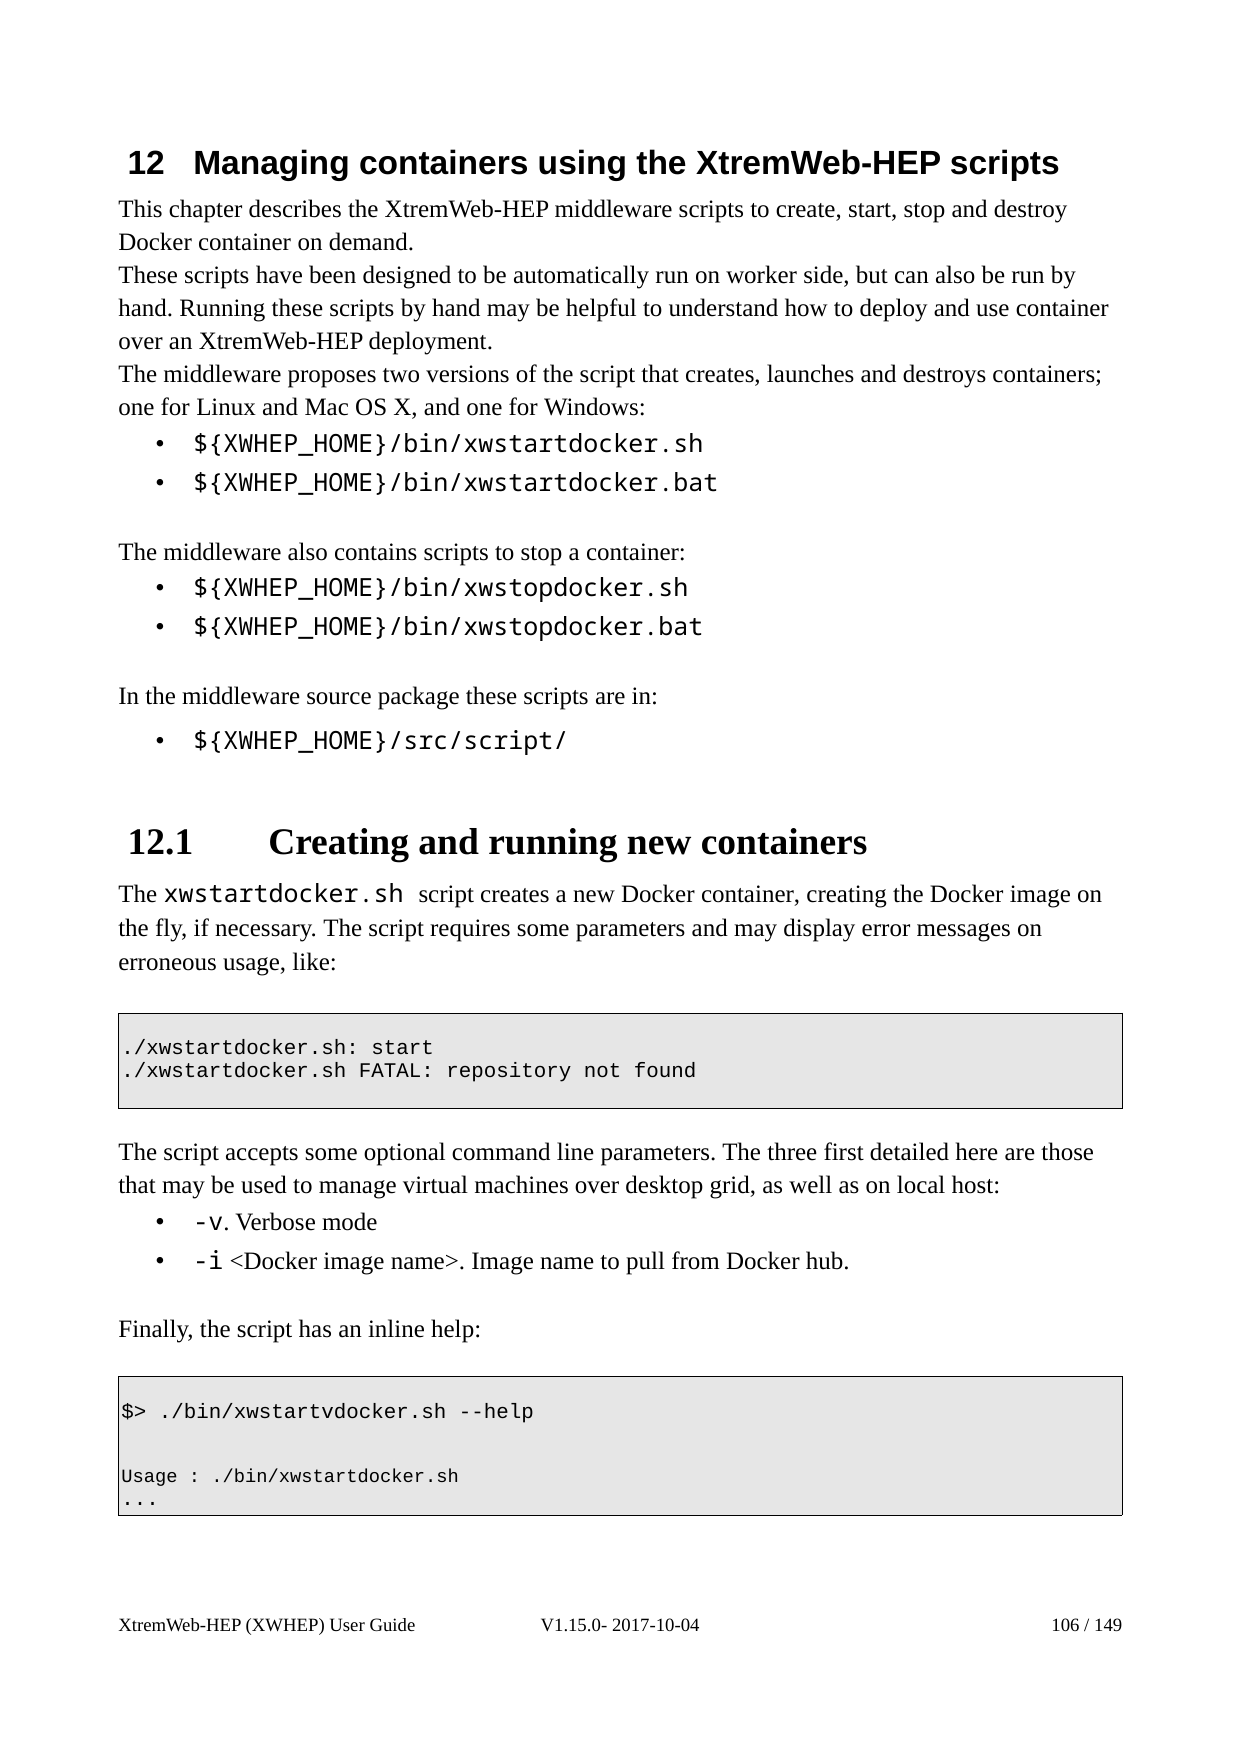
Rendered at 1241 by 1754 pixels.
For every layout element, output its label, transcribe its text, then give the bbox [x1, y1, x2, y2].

subtitle Managing containers using the XtremWeb-HEP scripts [118, 143, 1122, 182]
list -i <Docker image name>. Image name to pull from Docker hub. [156, 1242, 1122, 1276]
list ${XWHEP_HOME}/bin/xwstopdocker.bat [156, 609, 1122, 643]
text The script accepts some optional command line parameters. The three first detailed here are those that may be used to manage virtual machines over desktop grid, as well as on local host: [118, 1137, 1122, 1199]
text ... [119, 1485, 1122, 1515]
text This chapter describes the XtremWeb-HEP middleware scripts to create, start, stop and destroy Docker container on demand. [118, 194, 1122, 256]
list -v. Verbose mode [156, 1203, 1122, 1237]
text ./xwstartdocker.sh: start [119, 1034, 1122, 1057]
text Usage : ./bin/xwstartdocker.sh [119, 1464, 1122, 1485]
list ${XWHEP_HOME}/src/script/ [156, 722, 1122, 756]
text The xwstartdocker.sh script creates a new Docker container, creating the Docker image on the fly, if necessary. The script requires some parameters and may display error messages on erroneous usage, like: [118, 875, 1122, 975]
list ${XWHEP_HOME}/bin/xwstartdocker.bat [156, 464, 1122, 499]
text $> ./bin/xwstartvdocker.sh --help [119, 1398, 1122, 1421]
list ${XWHEP_HOME}/bin/xwstopdocker.sh [156, 570, 1122, 604]
list ${XWHEP_HOME}/bin/xwstartdocker.sh [156, 425, 1122, 459]
text These scripts have been designed to be automatically run on worker side, but can also be run by hand. Running these scripts by hand may be helpful to understand how to deploy and use container over an XtremWeb-HEP deployment. [118, 260, 1122, 355]
text ./xwstartdocker.sh FATAL: repository not found [119, 1057, 1122, 1081]
subtitle Creating and running new containers [118, 819, 1122, 863]
text The middleware also contains scripts to stop a container: [118, 537, 1122, 566]
text The middleware proposes two versions of the script that creates, launches and destroys containers; one for Linux and Mac OS X, and one for Windows: [118, 359, 1122, 421]
text In the middleware source package these scripts are in: [118, 681, 1122, 710]
text Finally, the script has an inline help: [118, 1314, 1122, 1343]
